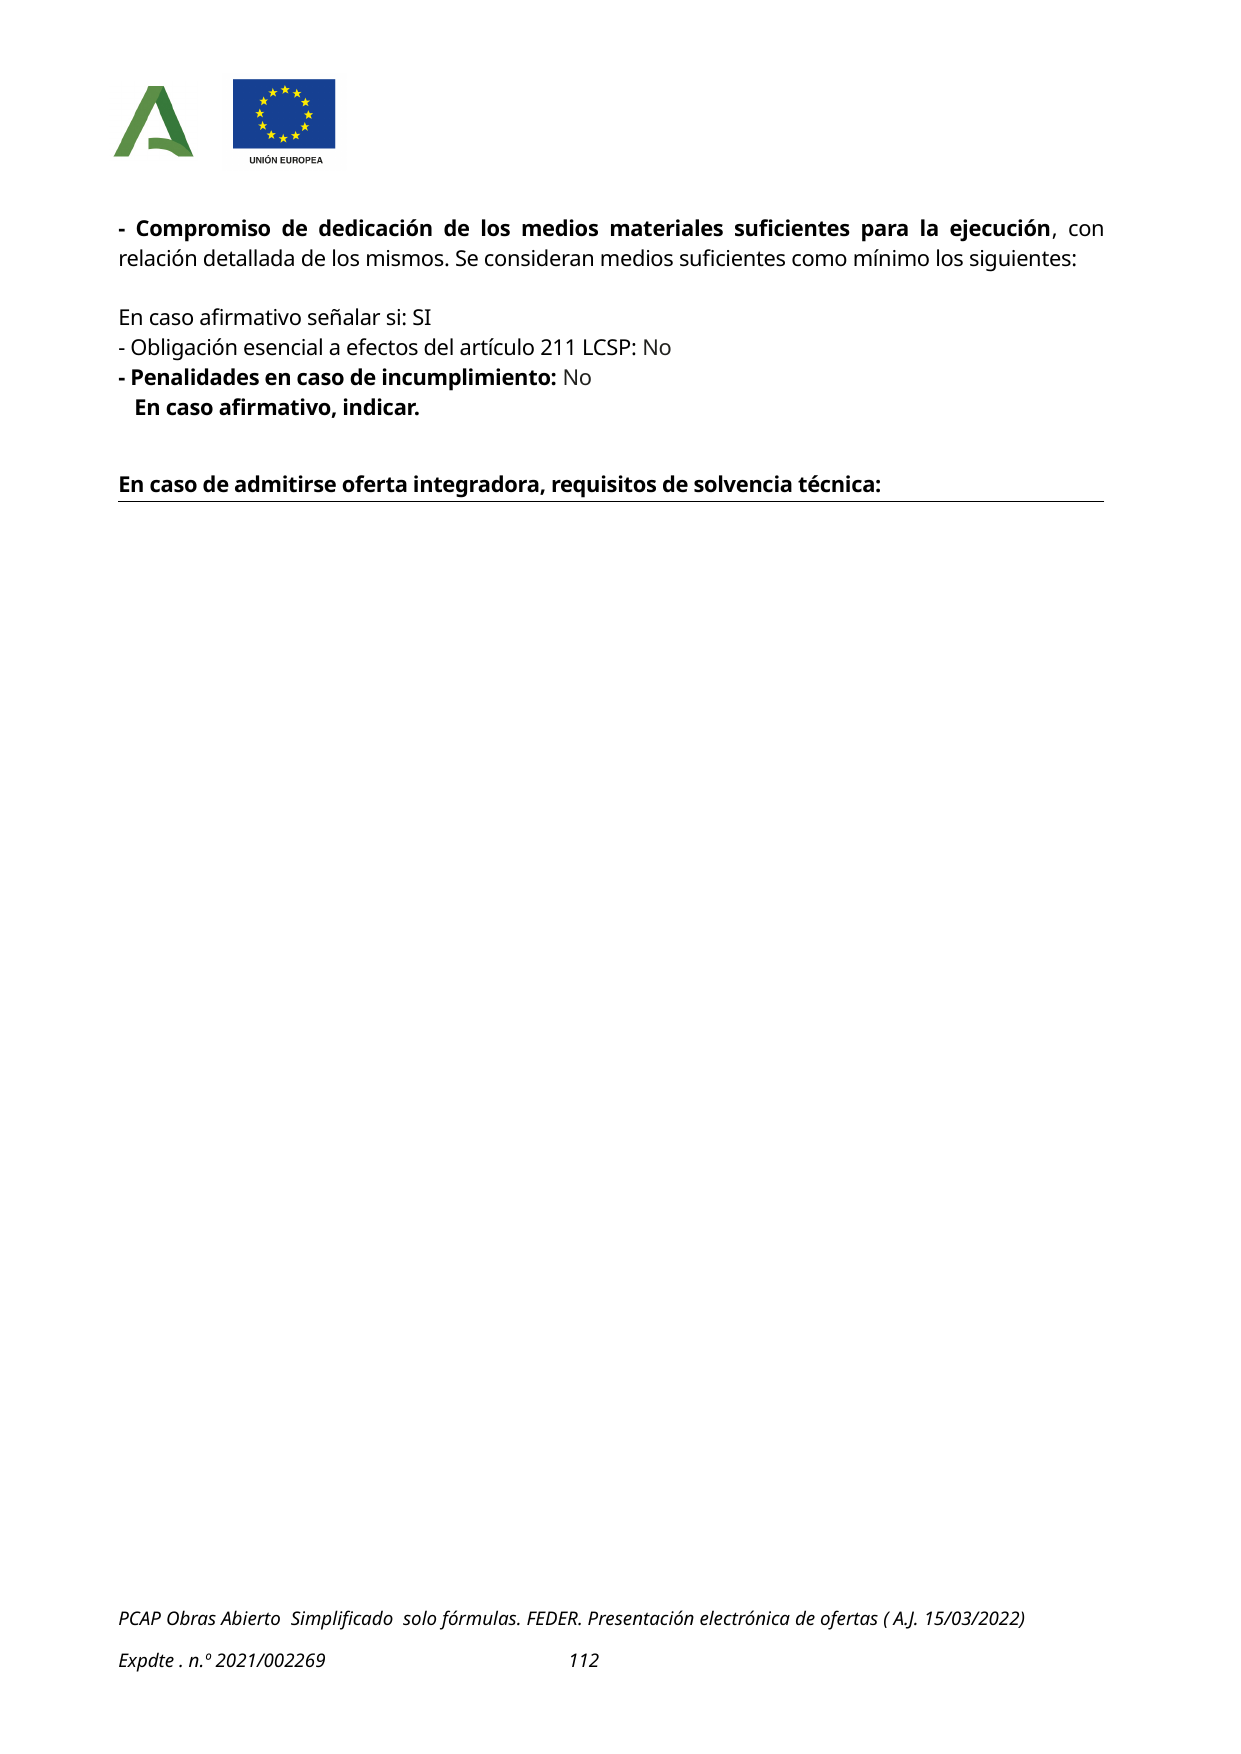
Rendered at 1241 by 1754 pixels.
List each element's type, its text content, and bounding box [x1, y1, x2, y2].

text - Penalidades en caso de incumplimiento: No [118, 362, 1104, 391]
picture [109, 81, 198, 161]
text - Compromiso de dedicación de los medios materiales suficientes para la ejecución, con relación detallada de los mismos. Se consideran medios suficientes como mínimo los siguientes: [118, 213, 1104, 272]
picture [221, 73, 347, 171]
text En caso afirmativo señalar si: SI [118, 302, 1104, 332]
text En caso afirmativo, indicar. [118, 391, 1104, 421]
text En caso de admitirse oferta integradora, requisitos de solvencia técnica: [118, 469, 1104, 501]
text - Obligación esencial a efectos del artículo 211 LCSP: No [118, 332, 1104, 362]
